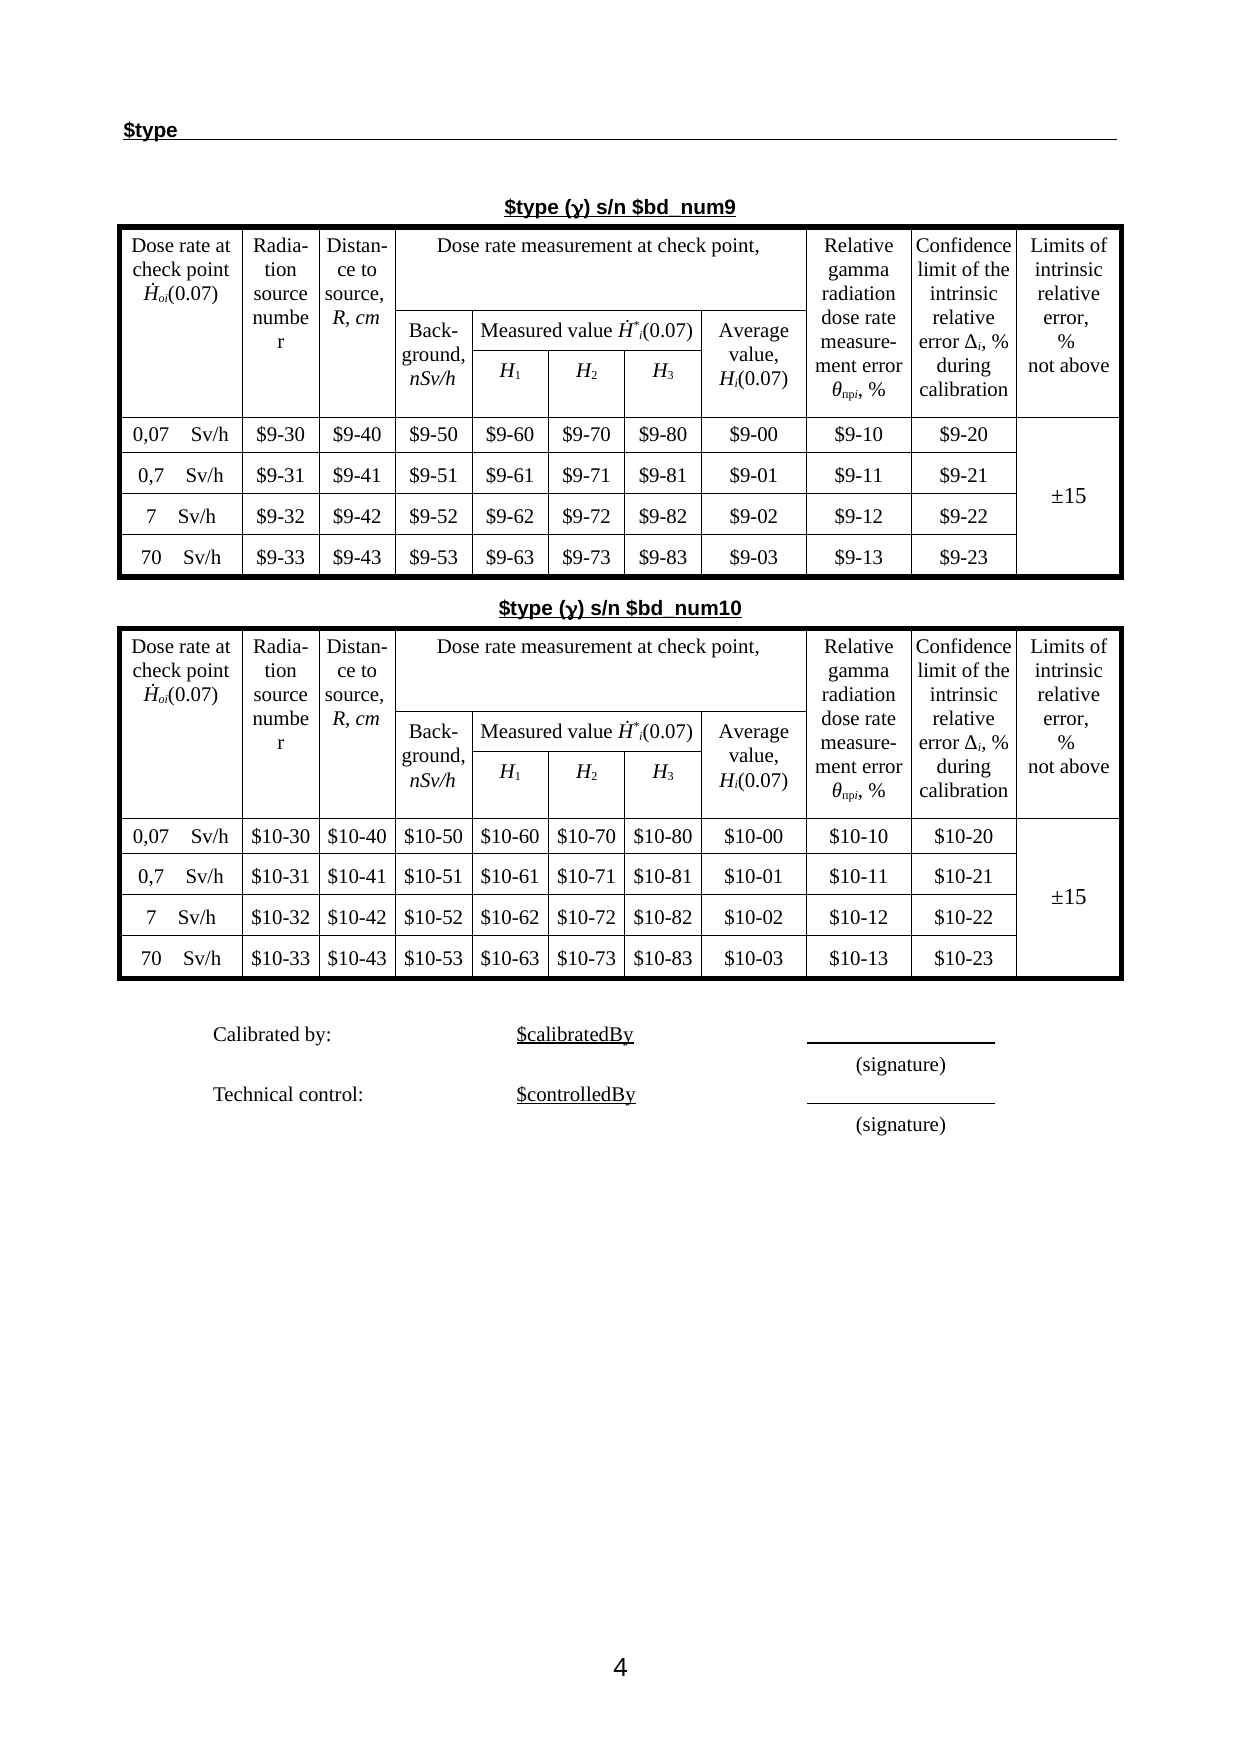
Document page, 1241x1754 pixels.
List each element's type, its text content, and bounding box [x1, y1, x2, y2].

table_cell $9-33 [243, 535, 319, 574]
table_cell $9-52 [396, 494, 472, 534]
table_cell $10-71 [549, 854, 624, 894]
table_cell $9-20 [912, 418, 1016, 452]
table_cell $10-80 [625, 819, 701, 853]
table_cell 0,7 Sv/h [122, 854, 242, 894]
table_cell 7 Sv/h [122, 494, 242, 534]
table_cell $9-70 [549, 418, 624, 452]
table_cell H1 [473, 752, 548, 818]
table_cell $9-02 [702, 494, 806, 534]
table_cell ±15 [1017, 418, 1119, 574]
table_cell $9-50 [396, 418, 472, 452]
table_cell Measured value Ḣ*i(0.07) [473, 311, 701, 349]
table_cell $10-11 [807, 854, 911, 894]
table_cell Dose rate measurement at check point, [396, 230, 806, 310]
table_cell Dose rate measurement at check point, [396, 631, 806, 711]
table_cell $10-02 [702, 895, 806, 935]
table_cell $9-73 [549, 535, 624, 574]
table_cell $10-41 [320, 854, 395, 894]
table_cell Limits of intrinsic relative error, % not above [1017, 230, 1119, 417]
table_cell 0,07 Sv/h [122, 418, 242, 452]
table_cell $9-83 [625, 535, 701, 574]
table_cell $10-81 [625, 854, 701, 894]
table_cell Limits of intrinsic relative error, % not above [1017, 631, 1119, 818]
table_cell $9-41 [320, 453, 395, 493]
table_cell $9-60 [473, 418, 548, 452]
table_cell Average value, Hi(0.07) [702, 311, 806, 417]
table_cell $10-13 [807, 936, 911, 976]
table_cell $9-01 [702, 453, 806, 493]
table_cell $10-73 [549, 936, 624, 976]
table_cell $10-50 [396, 819, 472, 853]
table_cell $10-32 [243, 895, 319, 935]
table_cell $9-30 [243, 418, 319, 452]
table_cell $10-21 [912, 854, 1016, 894]
table_cell 0,07 Sv/h [122, 819, 242, 853]
table_cell (signature) [771, 1049, 1030, 1079]
table_cell [514, 1109, 771, 1139]
table_cell 0,7 Sv/h [122, 453, 242, 493]
table_cell Dose rate at check point Ḣoi(0.07) [122, 230, 242, 417]
table_cell $10-03 [702, 936, 806, 976]
table_cell $10-52 [396, 895, 472, 935]
table_cell Radia-tion source number [243, 230, 319, 417]
table_cell 7 Sv/h [122, 895, 242, 935]
table_cell ±15 [1017, 819, 1119, 976]
table_cell $9-12 [807, 494, 911, 534]
table_cell H1 [473, 351, 548, 417]
table_cell $10-43 [320, 936, 395, 976]
table_cell $10-82 [625, 895, 701, 935]
table_cell 70 Sv/h [122, 936, 242, 976]
table_cell Technical control: [210, 1079, 513, 1109]
table_cell $10-72 [549, 895, 624, 935]
table_header $type () s/n $bd_num9 [119, 179, 1121, 224]
table_cell $10-53 [396, 936, 472, 976]
table_cell Back-ground, nSv/h [396, 712, 472, 818]
table_cell 70 Sv/h [122, 535, 242, 574]
table_cell $9-53 [396, 535, 472, 574]
table_cell $9-81 [625, 453, 701, 493]
table_cell $10-01 [702, 854, 806, 894]
table_cell [210, 1109, 513, 1139]
table_cell (signature) [771, 1109, 1030, 1139]
table_cell $10-12 [807, 895, 911, 935]
table_cell $9-03 [702, 535, 806, 574]
table_cell $9-23 [912, 535, 1016, 574]
table_cell Confidence limit of the intrinsic relative error Δi, % during calibration [912, 631, 1016, 818]
table_cell $10-83 [625, 936, 701, 976]
table_cell $9-62 [473, 494, 548, 534]
table_cell $10-33 [243, 936, 319, 976]
table_cell $9-32 [243, 494, 319, 534]
table_header $type () s/n $bd_num10 [119, 580, 1121, 626]
table_cell Distan-ce to source, R, сm [320, 230, 395, 417]
table_cell $9-40 [320, 418, 395, 452]
table_cell $10-10 [807, 819, 911, 853]
table_cell $controlledBy [514, 1079, 771, 1109]
table_cell $9-71 [549, 453, 624, 493]
table_cell $10-70 [549, 819, 624, 853]
table_cell $9-10 [807, 418, 911, 452]
table_header Calibrated by: [210, 1019, 513, 1048]
table_header $calibratedBy [514, 1019, 771, 1048]
table_cell $10-42 [320, 895, 395, 935]
table_cell [771, 1079, 1030, 1109]
table_cell $9-13 [807, 535, 911, 574]
table_cell Relative gamma radiation dose rate measure-ment error θпрi, % [807, 631, 911, 818]
table_cell $9-61 [473, 453, 548, 493]
table_cell Average value, Hi(0.07) [702, 712, 806, 818]
table_cell $9-51 [396, 453, 472, 493]
table_cell Back-ground, nSv/h [396, 311, 472, 417]
table_cell $10-63 [473, 936, 548, 976]
table_cell H2 [549, 351, 624, 417]
table_header [771, 1019, 1030, 1048]
table_cell $9-11 [807, 453, 911, 493]
table_cell $9-31 [243, 453, 319, 493]
table_cell $10-61 [473, 854, 548, 894]
table_cell [210, 1049, 513, 1079]
table_cell Dose rate at check point Ḣoi(0.07) [122, 631, 242, 818]
table_cell Radia-tion source number [243, 631, 319, 818]
table_cell $9-72 [549, 494, 624, 534]
table_cell $9-42 [320, 494, 395, 534]
table_cell $10-62 [473, 895, 548, 935]
table_cell $10-60 [473, 819, 548, 853]
table_cell H3 [625, 752, 701, 818]
table_cell $9-82 [625, 494, 701, 534]
table_cell Distan-ce to source, R, сm [320, 631, 395, 818]
table_cell $10-31 [243, 854, 319, 894]
table_cell H3 [625, 351, 701, 417]
table_cell $10-40 [320, 819, 395, 853]
table_cell $9-63 [473, 535, 548, 574]
table_cell H2 [549, 752, 624, 818]
table_cell $9-22 [912, 494, 1016, 534]
table_cell Confidence limit of the intrinsic relative error Δi, % during calibration [912, 230, 1016, 417]
table_cell $9-43 [320, 535, 395, 574]
table_cell [514, 1049, 771, 1079]
table_cell $10-00 [702, 819, 806, 853]
table_cell $9-21 [912, 453, 1016, 493]
table_cell Measured value Ḣ*i(0.07) [473, 712, 701, 751]
table_cell $9-80 [625, 418, 701, 452]
table_cell $10-22 [912, 895, 1016, 935]
table_cell $10-51 [396, 854, 472, 894]
table_cell $10-20 [912, 819, 1016, 853]
table_cell $10-30 [243, 819, 319, 853]
table_cell $10-23 [912, 936, 1016, 976]
table_cell Relative gamma radiation dose rate measure-ment error θпрi, % [807, 230, 911, 417]
table_cell $9-00 [702, 418, 806, 452]
